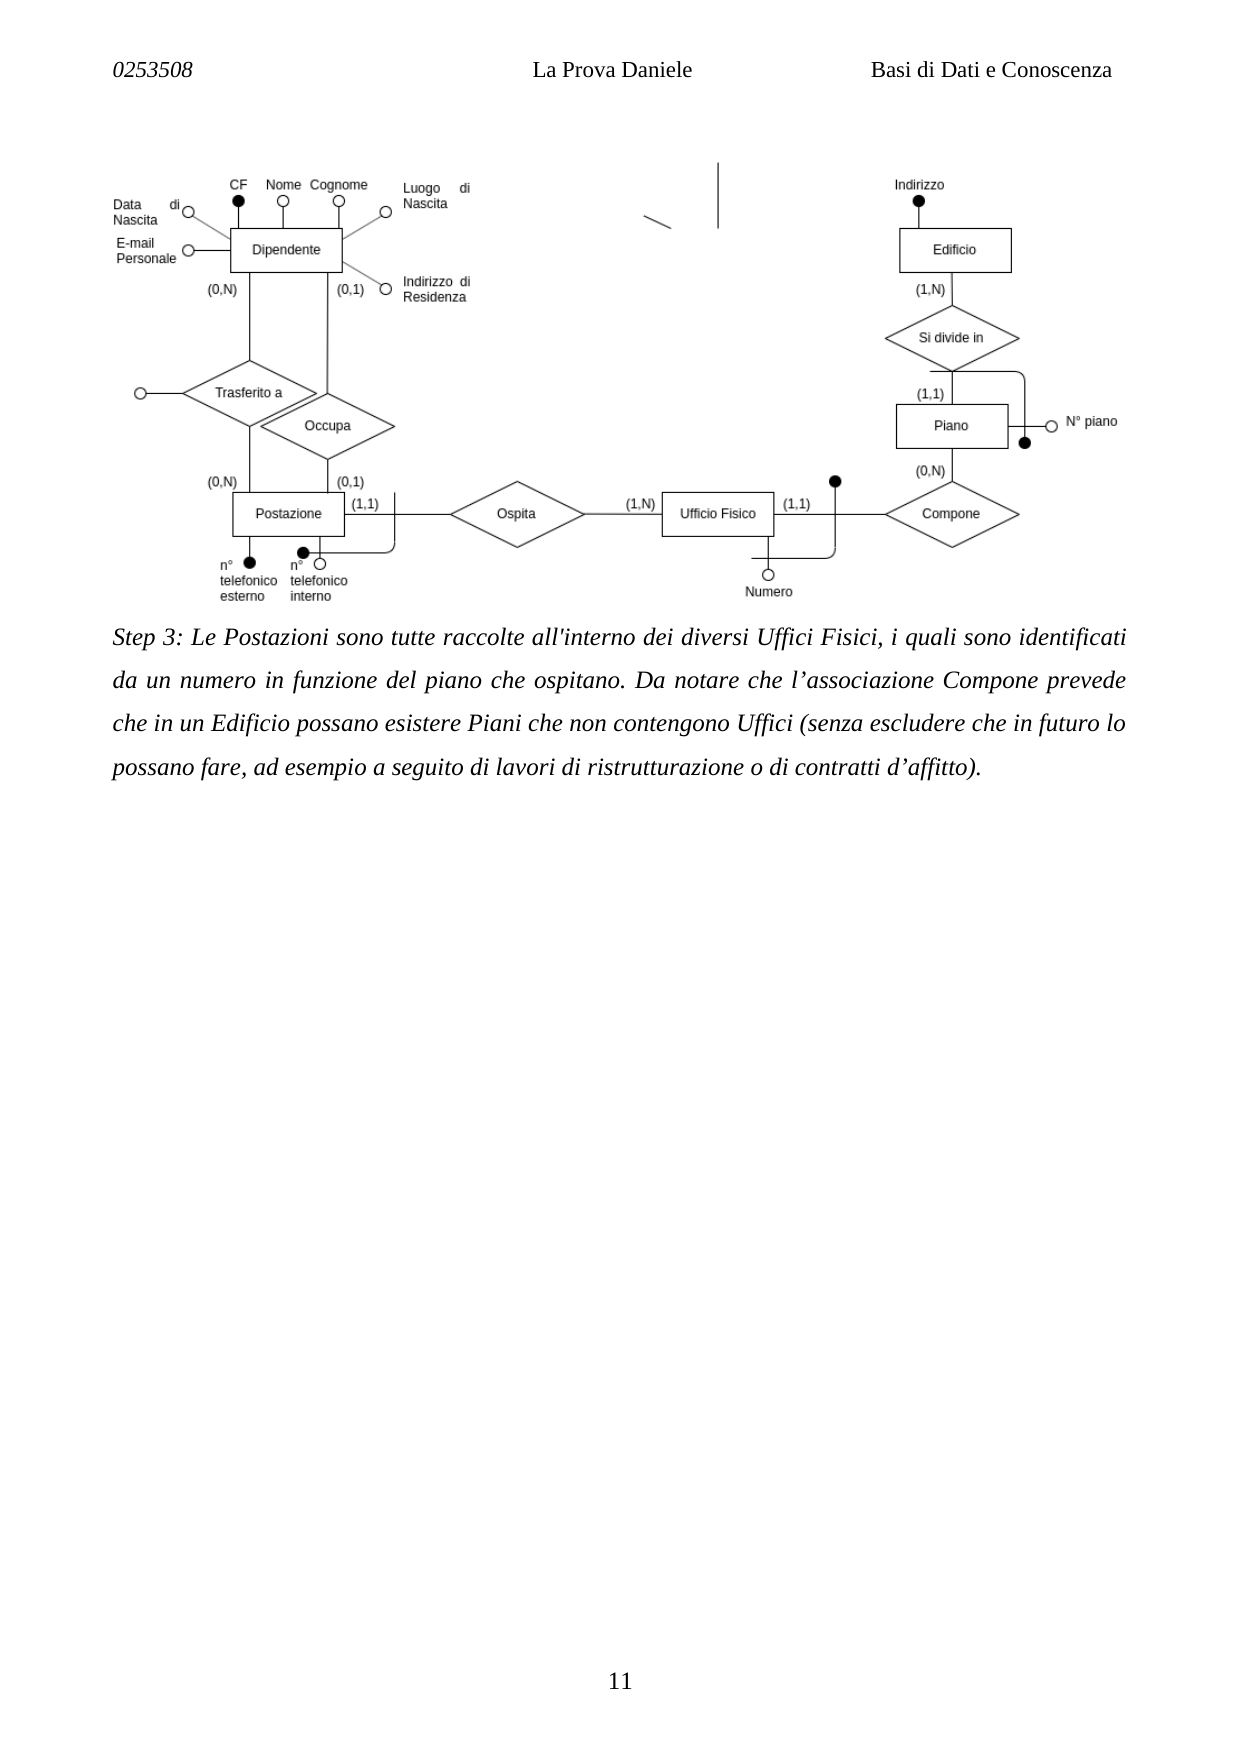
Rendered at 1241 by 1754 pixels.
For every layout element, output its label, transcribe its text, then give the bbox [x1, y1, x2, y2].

picture [112, 162, 1128, 603]
text Step 3: Le Postazioni sono tutte raccolte all'interno dei diversi Uffici Fisici, i quali sono identificati da un numero in funzione del piano che ospitano. Da notare che l’associazione Compone prevede che in un Edificio possano esistere Piani che non contengono Uffici (senza escludere che in futuro lo possano fare, ad esempio a seguito di lavori di ristrutturazione o di contratti d’affitto). [112, 603, 1128, 780]
